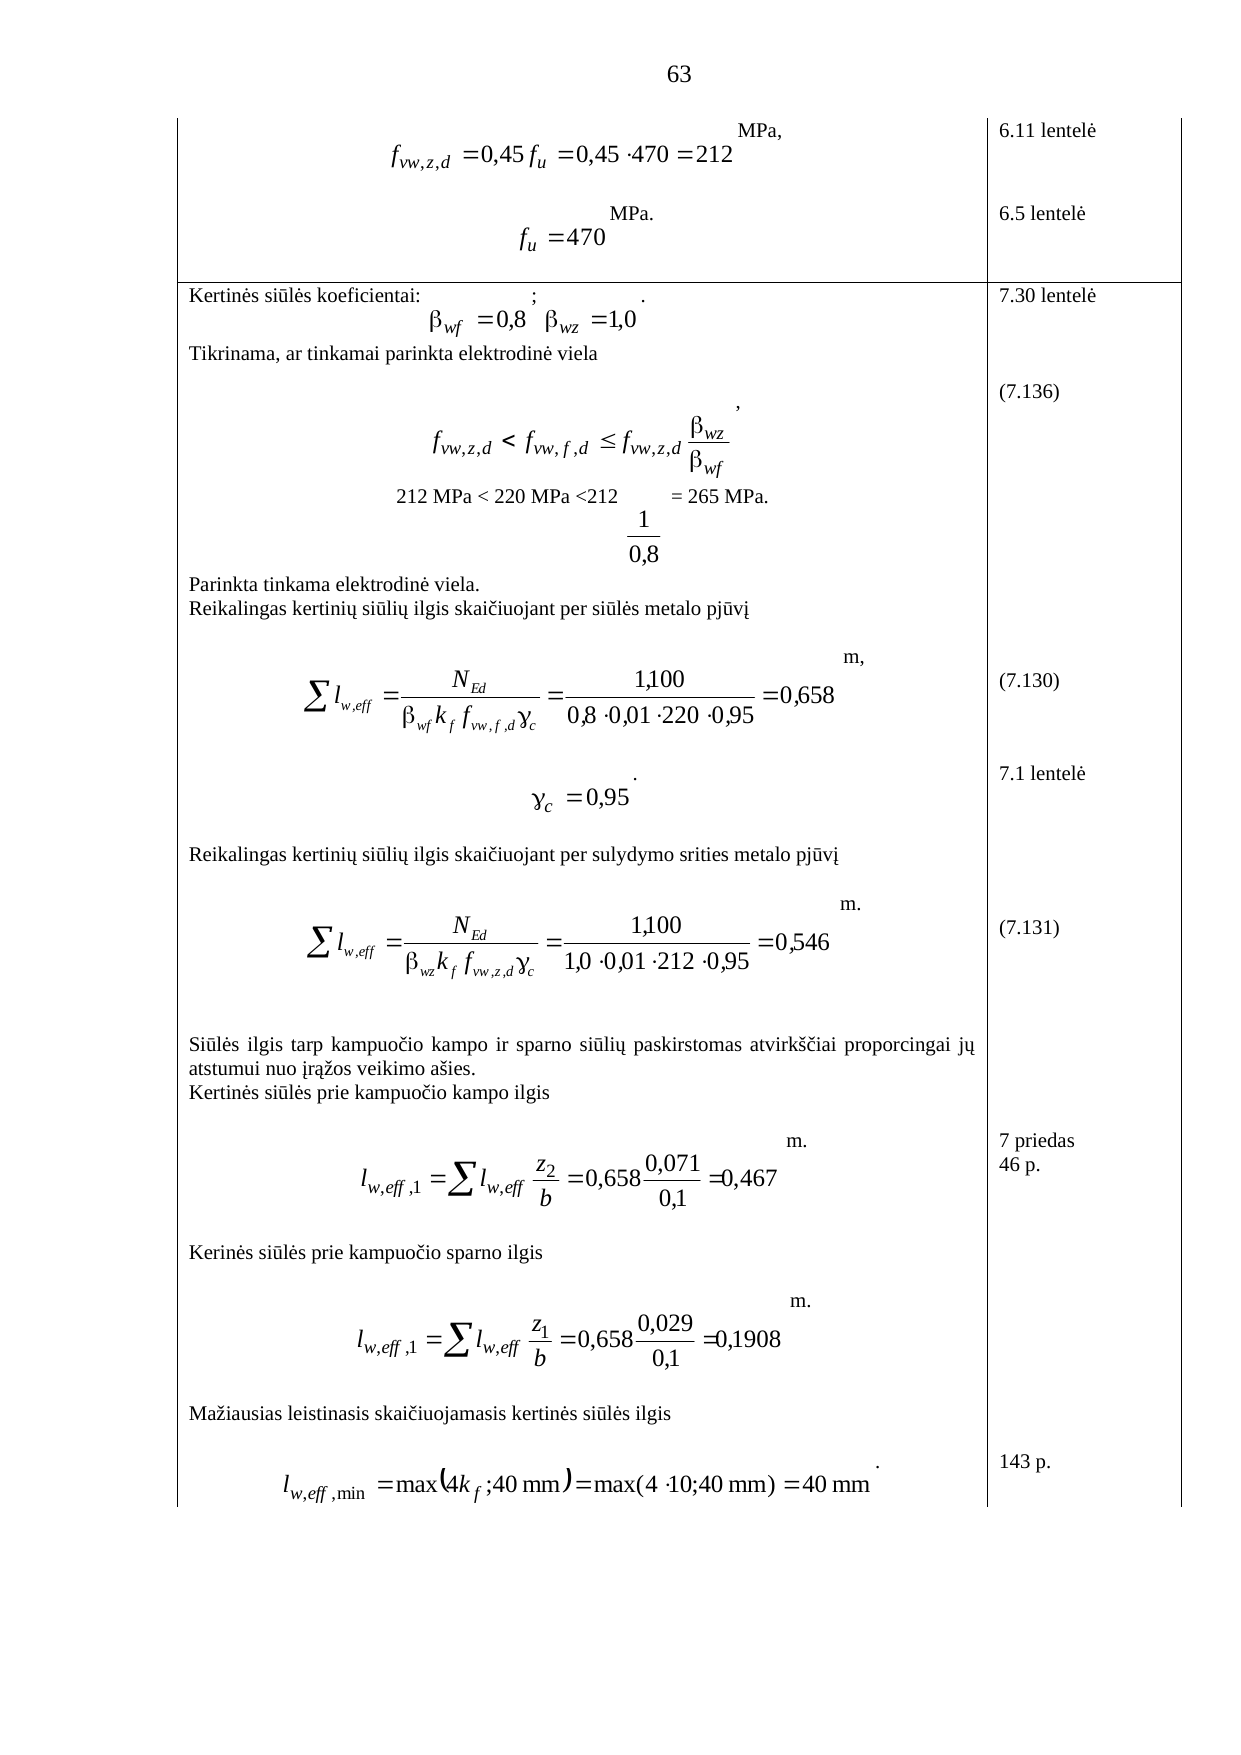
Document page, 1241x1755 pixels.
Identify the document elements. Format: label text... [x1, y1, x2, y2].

table_cell 143 p. [988, 1376, 1181, 1507]
table_cell Reikalingas kertinių siūlių ilgis skaičiuojant per siūlės metalo pjūvį m, [178, 596, 987, 737]
table_cell (7.131) [988, 843, 1181, 1007]
table_cell Kertinės siūlės koeficientai: ; . Tikrinama, ar tinkamai parinkta elektrodinė viela , 212 MPa < 220 MPa <212 = 265 MPa. Parinkta tinkama elektrodinė viela. [178, 283, 987, 596]
table_cell 7.30 lentelė (7.136) [988, 283, 1181, 596]
table_cell 6.5 lentelė [988, 177, 1181, 282]
table_cell 7 priedas 46 p. [988, 1008, 1181, 1376]
table_cell MPa, [178, 118, 987, 177]
table_cell . [178, 737, 987, 842]
table_cell Mažiausias leistinasis skaičiuojamasis kertinės siūlės ilgis . [178, 1376, 987, 1507]
table_cell Siūlės ilgis tarp kampuočio kampo ir sparno siūlių paskirstomas atvirkščiai proporcingai jų atstumui nuo įrąžos veikimo ašies. Kertinės siūlės prie kampuočio kampo ilgis m. Kerinės siūlės prie kampuočio sparno ilgis m. [178, 1008, 987, 1376]
table_cell 6.11 lentelė [988, 118, 1181, 177]
table_cell MPa. [178, 177, 987, 282]
table_cell Reikalingas kertinių siūlių ilgis skaičiuojant per sulydymo srities metalo pjūvį m. [178, 843, 987, 1007]
table_cell (7.130) [988, 596, 1181, 737]
table_cell 7.1 lentelė [988, 737, 1181, 842]
